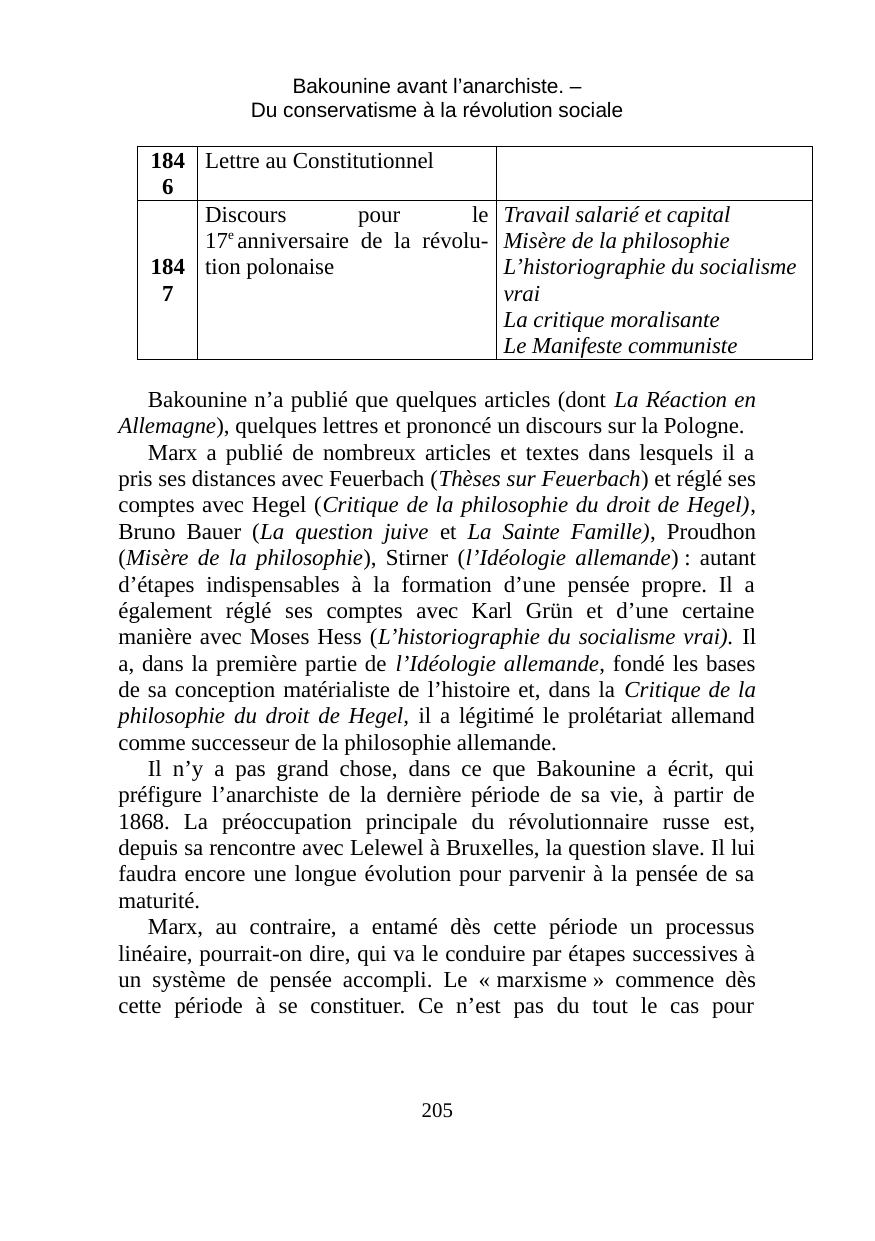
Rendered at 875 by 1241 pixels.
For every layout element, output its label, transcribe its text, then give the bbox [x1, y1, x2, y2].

text Marx, au contraire, a entamé dès cette période un processus linéaire, pourrait-on dire, qui va le conduire par étapes successives à un système de pensée accompli. Le « marxisme » commence dès cette période à se constituer. Ce n’est pas du tout le cas pour [118, 913, 756, 1019]
table_cell Travail salarié et capital Misère de la philosophie L’historiographie du socialisme vrai La critique moralisante Le Manifeste communiste [497, 201, 812, 359]
table_cell [497, 147, 812, 199]
text Il n’y a pas grand chose, dans ce que Bakounine a écrit, qui préfigure l’anarchiste de la dernière période de sa vie, à partir de 1868. La préoccupation principale du révolutionnaire russe est, depuis sa rencontre avec Lelewel à Bruxelles, la question slave. Il lui faudra encore une longue évolution pour parvenir à la pensée de sa maturité. [118, 755, 756, 913]
text Marx a publié de nombreux articles et textes dans lesquels il a pris ses distances avec Feuerbach (Thèses sur Feuerbach) et réglé ses comptes avec Hegel (Critique de la philosophie du droit de Hegel), Bruno Bauer (La question juive et La Sainte Famille), Proudhon (Misère de la philosophie), Stirner (l’Idéologie allemande) : autant d’étapes indispensables à la formation d’une pensée propre. Il a également réglé ses comptes avec Karl Grün et d’une certaine manière avec Moses Hess (L’historiographie du socialisme vrai). Il a, dans la première partie de l’Idéologie allemande, fondé les bases de sa conception matérialiste de l’histoire et, dans la Critique de la philosophie du droit de Hegel, il a légitimé le prolétariat allemand comme successeur de la philosophie allemande. [118, 439, 756, 755]
table_cell Discours pour le 17e anniversaire de la révolu-tion polonaise [198, 201, 496, 359]
table_cell 1846 [138, 147, 197, 199]
table_cell 1847 [138, 201, 197, 359]
text Bakounine n’a publié que quelques articles (dont La Réaction en Allemagne), quelques lettres et prononcé un discours sur la Pologne. [118, 386, 756, 439]
table_cell Lettre au Constitutionnel [198, 147, 496, 199]
